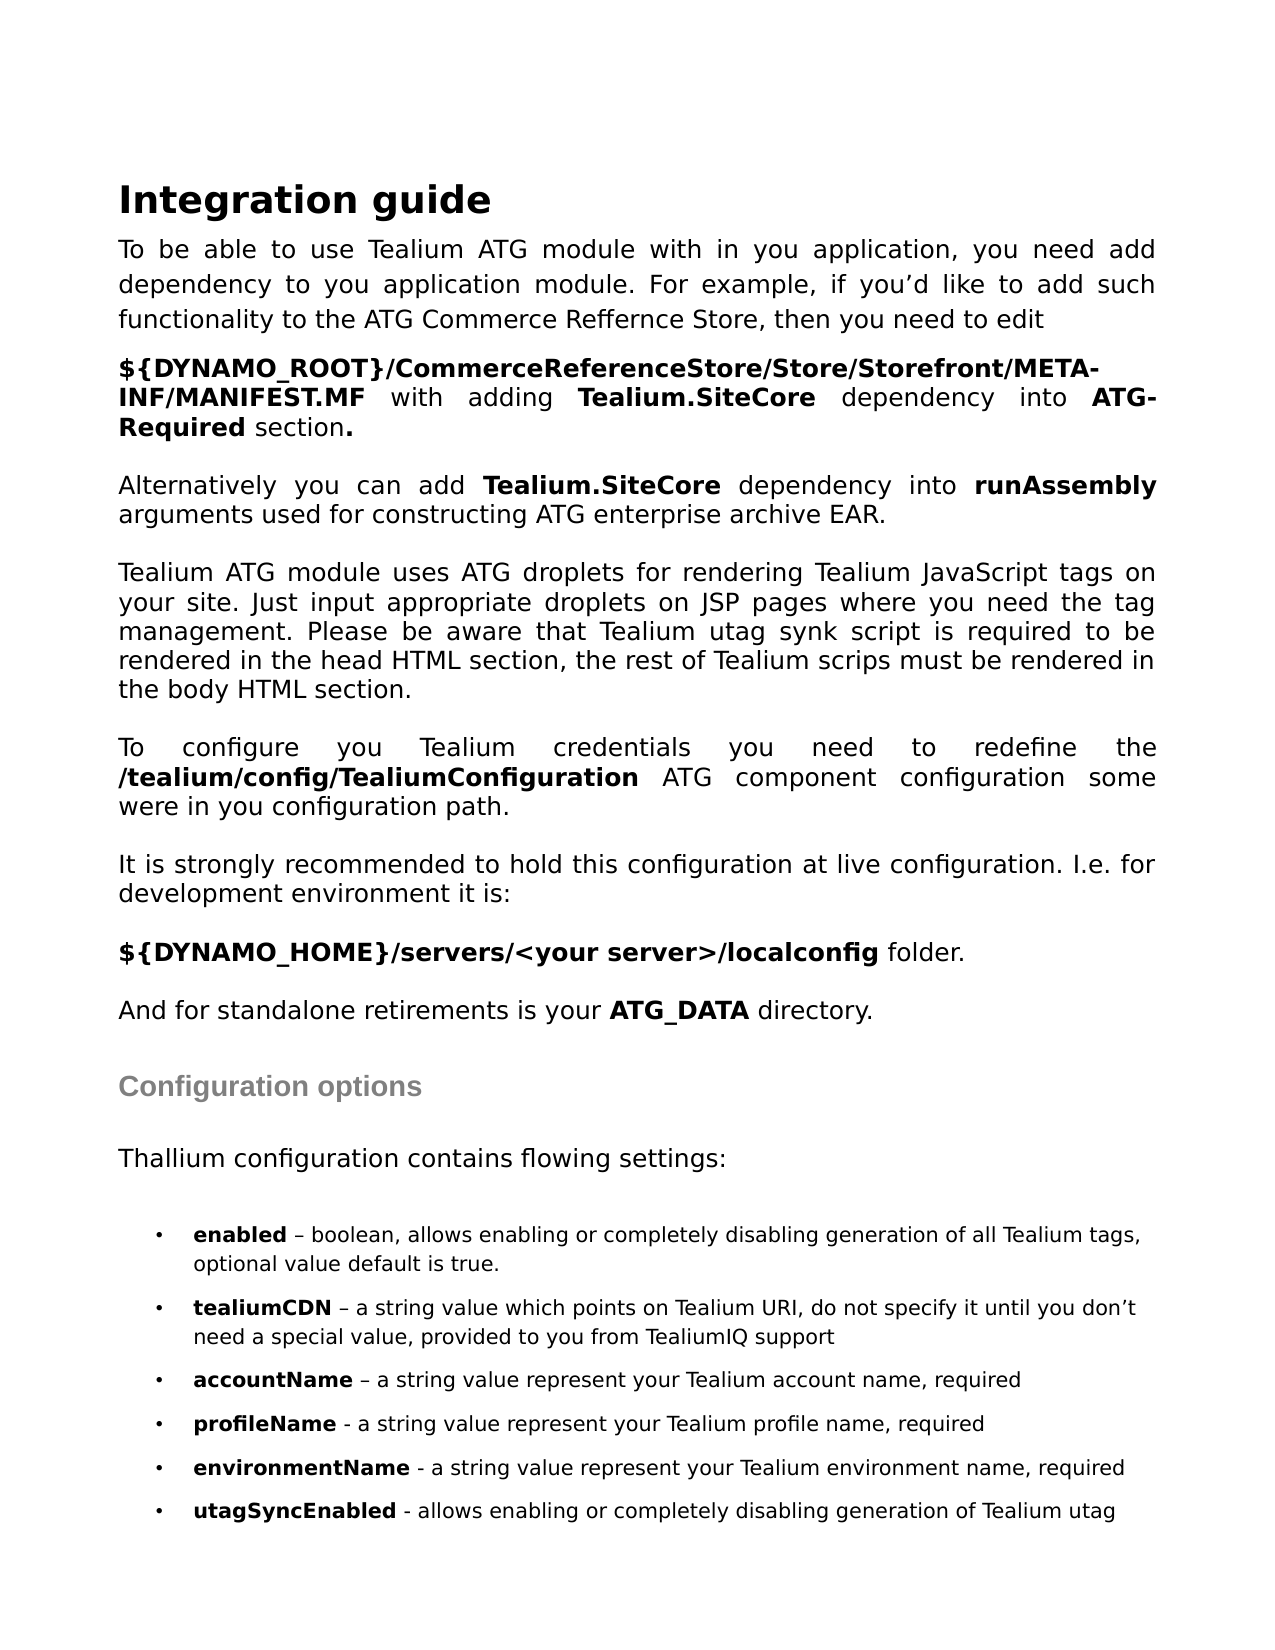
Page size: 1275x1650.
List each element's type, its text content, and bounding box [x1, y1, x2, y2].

text Thallium configuration contains flowing settings: [118, 1144, 1157, 1173]
text It is strongly recommended to hold this configuration at live configuration. I.e. for development environment it is: [118, 850, 1157, 908]
text And for standalone retirements is your ATG_DATA directory. [118, 996, 1157, 1025]
text ${DYNAMO_ROOT}/CommerceReferenceStore/Store/Storefront/META-INF/MANIFEST.MF with adding Tealium.SiteCore dependency into ATG-Required section. [118, 354, 1157, 442]
subtitle Configuration options [118, 1069, 1157, 1102]
list profileName - a string value represent your Tealium profile name, required [156, 1412, 1157, 1436]
list utagSyncEnabled - allows enabling or completely disabling generation of Tealium utag [156, 1499, 1157, 1523]
list environmentName - a string value represent your Tealium environment name, required [156, 1456, 1157, 1480]
text Tealium ATG module uses ATG droplets for rendering Tealium JavaScript tags on your site. Just input appropriate droplets on JSP pages where you need the tag management. Please be aware that Tealium utag synk script is required to be rendered in the head HTML section, the rest of Tealium scrips must be rendered in the body HTML section. [118, 558, 1157, 704]
text Alternatively you can add Tealium.SiteCore dependency into runAssembly arguments used for constructing ATG enterprise archive EAR. [118, 471, 1157, 529]
list enabled – boolean, allows enabling or completely disabling generation of all Tealium tags, optional value default is true. [156, 1223, 1157, 1276]
list accountName – a string value represent your Tealium account name, required [156, 1368, 1157, 1393]
text To configure you Tealium credentials you need to redefine the /tealium/config/TealiumConfiguration ATG component configuration some were in you configuration path. [118, 733, 1157, 821]
text To be able to use Tealium ATG module with in you application, you need add dependency to you application module. For example, if you’d like to add such functionality to the ATG Commerce Reffernce Store, then you need to edit [118, 235, 1157, 334]
subtitle Integration guide [118, 178, 1157, 222]
text ${DYNAMO_HOME}/servers/<your server>/localconfig folder. [118, 938, 1157, 967]
list tealiumCDN – a string value which points on Tealium URI, do not specify it until you don’t need a special value, provided to you from TealiumIQ support [156, 1296, 1157, 1349]
